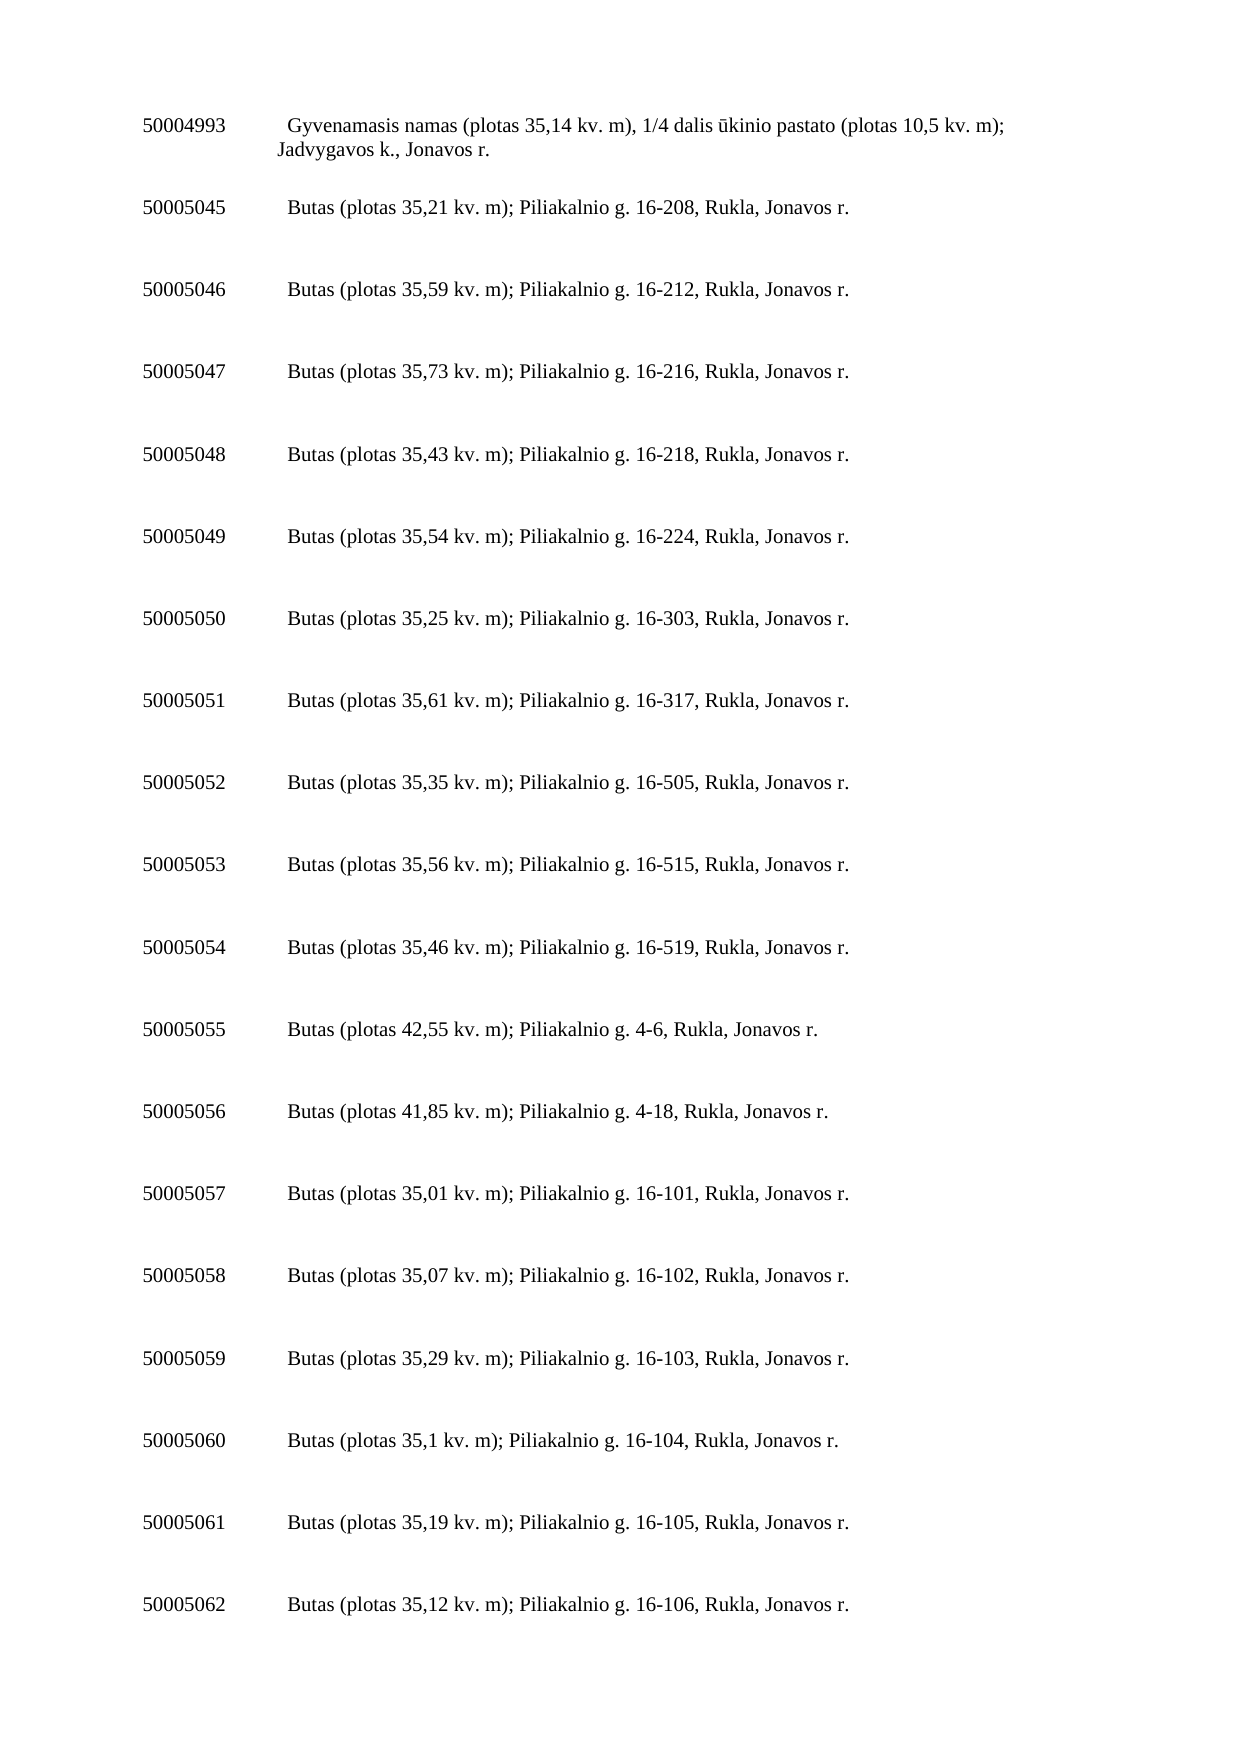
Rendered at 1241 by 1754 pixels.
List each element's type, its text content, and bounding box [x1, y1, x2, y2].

table_cell 50005048 Butas (plotas 35,43 kv. m); Piliakalnio g. 16-218, Rukla, Jonavos r. [126, 441, 1155, 524]
table_cell 50005051 Butas (plotas 35,61 kv. m); Piliakalnio g. 16-317, Rukla, Jonavos r. [126, 688, 1155, 770]
table_cell 50005052 Butas (plotas 35,35 kv. m); Piliakalnio g. 16-505, Rukla, Jonavos r. [126, 770, 1155, 852]
table_cell 50005053 Butas (plotas 35,56 kv. m); Piliakalnio g. 16-515, Rukla, Jonavos r. [126, 853, 1155, 934]
table_cell 50005047 Butas (plotas 35,73 kv. m); Piliakalnio g. 16-216, Rukla, Jonavos r. [126, 359, 1155, 441]
table_cell 50005056 Butas (plotas 41,85 kv. m); Piliakalnio g. 4-18, Rukla, Jonavos r. [126, 1099, 1155, 1181]
table_cell [1170, 89, 1211, 1674]
table_cell 50005057 Butas (plotas 35,01 kv. m); Piliakalnio g. 16-101, Rukla, Jonavos r. [126, 1181, 1155, 1263]
table_cell 50005062 Butas (plotas 35,12 kv. m); Piliakalnio g. 16-106, Rukla, Jonavos r. [126, 1592, 1155, 1674]
table_cell 50005050 Butas (plotas 35,25 kv. m); Piliakalnio g. 16-303, Rukla, Jonavos r. [126, 606, 1155, 688]
table_cell [1155, 89, 1163, 1674]
table_cell 50005060 Butas (plotas 35,1 kv. m); Piliakalnio g. 16-104, Rukla, Jonavos r. [126, 1428, 1155, 1510]
table_cell 50005045 Butas (plotas 35,21 kv. m); Piliakalnio g. 16-208, Rukla, Jonavos r. [126, 195, 1155, 277]
table_cell 50005058 Butas (plotas 35,07 kv. m); Piliakalnio g. 16-102, Rukla, Jonavos r. [126, 1263, 1155, 1346]
table_cell 50004993 Gyvenamasis namas (plotas 35,14 kv. m), 1/4 dalis ūkinio pastato (plotas 10,5 kv. m); Jadvygavos k., Jonavos r. [126, 113, 1155, 195]
table_cell 50005046 Butas (plotas 35,59 kv. m); Piliakalnio g. 16-212, Rukla, Jonavos r. [126, 277, 1155, 359]
table_header [126, 89, 257, 113]
table_cell 50005061 Butas (plotas 35,19 kv. m); Piliakalnio g. 16-105, Rukla, Jonavos r. [126, 1510, 1155, 1592]
table_cell 50005049 Butas (plotas 35,54 kv. m); Piliakalnio g. 16-224, Rukla, Jonavos r. [126, 524, 1155, 606]
table_cell [1163, 89, 1170, 1674]
table_cell 50005055 Butas (plotas 42,55 kv. m); Piliakalnio g. 4-6, Rukla, Jonavos r. [126, 1017, 1155, 1099]
table_cell 50005059 Butas (plotas 35,29 kv. m); Piliakalnio g. 16-103, Rukla, Jonavos r. [126, 1346, 1155, 1428]
table_cell 50005054 Butas (plotas 35,46 kv. m); Piliakalnio g. 16-519, Rukla, Jonavos r. [126, 935, 1155, 1017]
table_cell [115, 89, 1155, 1674]
table_header [258, 89, 1155, 113]
